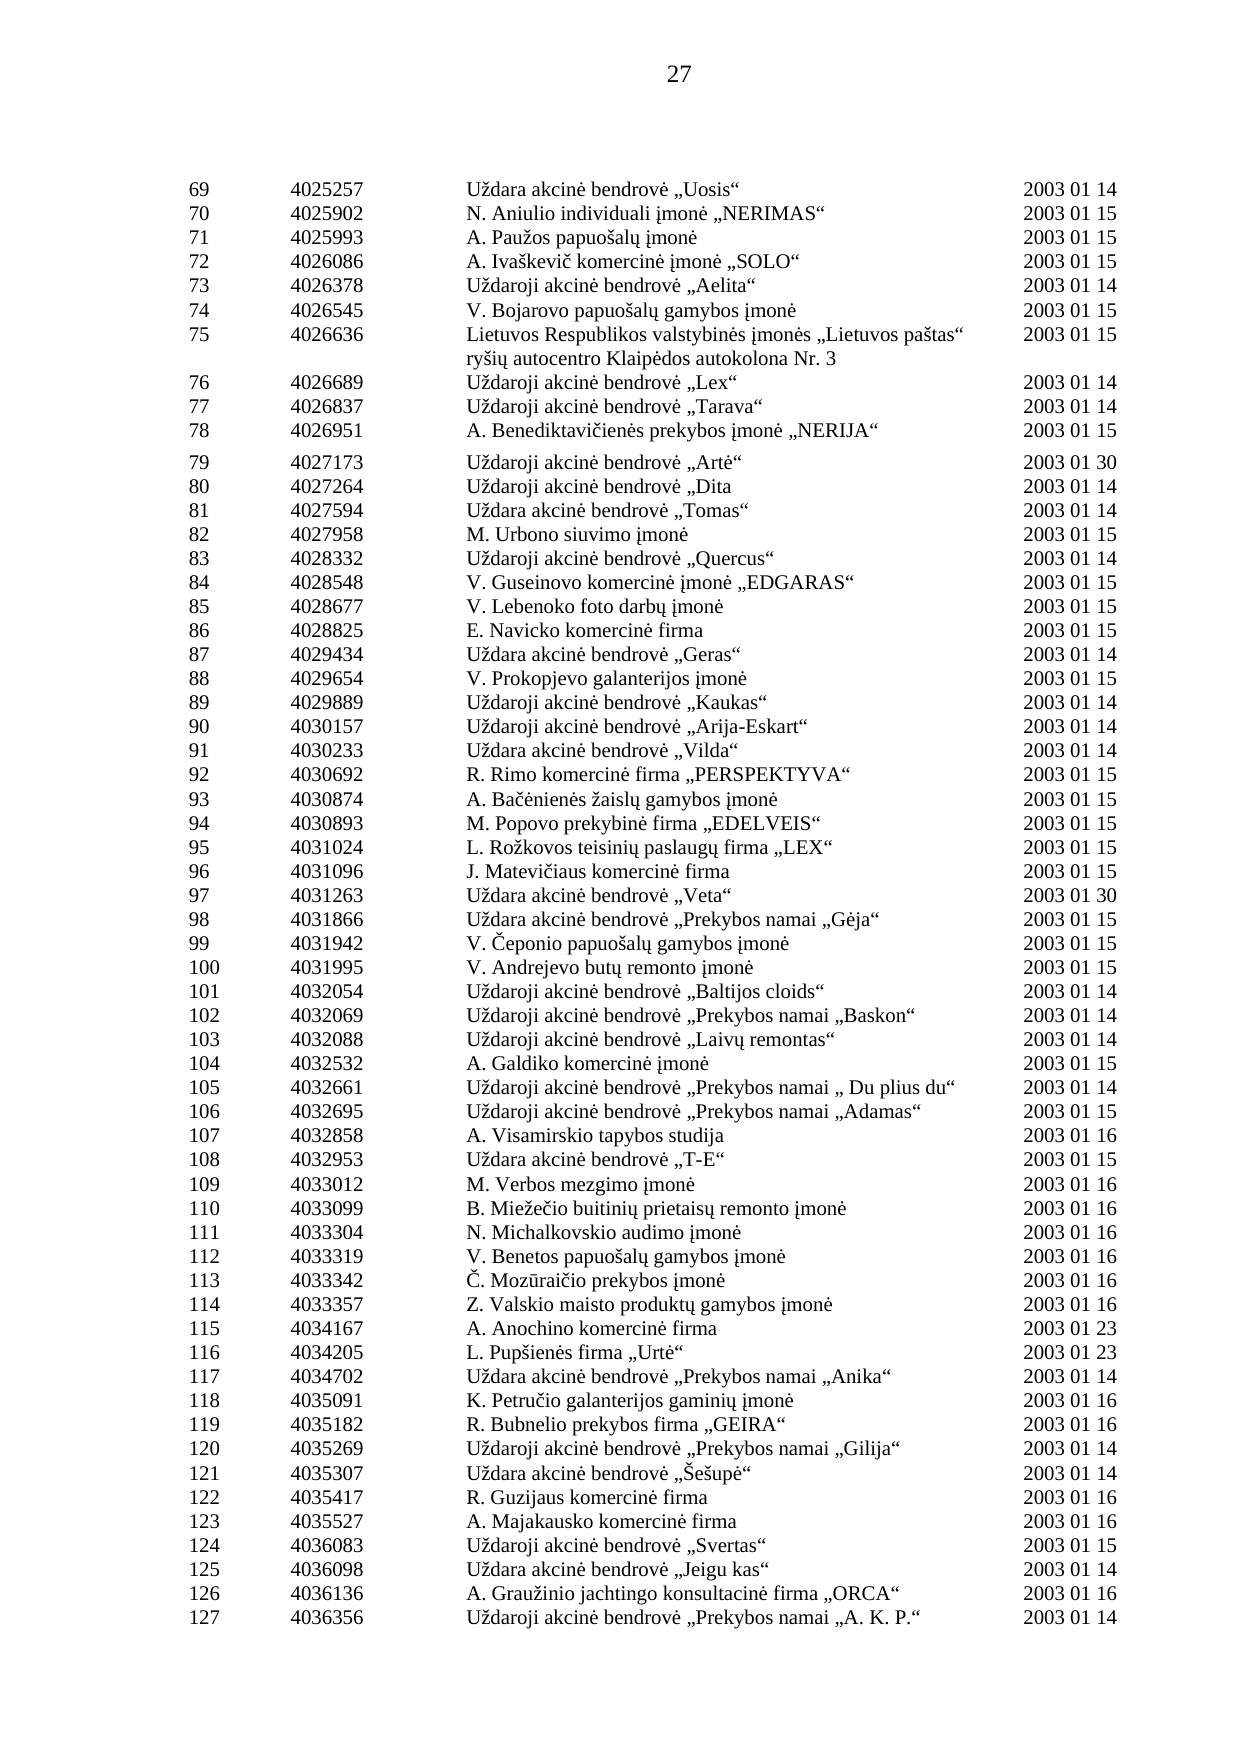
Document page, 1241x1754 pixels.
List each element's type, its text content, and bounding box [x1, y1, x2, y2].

table_cell 2003 01 15 [1012, 618, 1181, 642]
table_cell 4035091 [279, 1388, 455, 1412]
table_cell 2003 01 14 [1012, 1075, 1181, 1099]
table_cell 2003 01 14 [1012, 1557, 1181, 1581]
table_cell 4030157 [279, 714, 455, 738]
table_cell 2003 01 14 [1012, 498, 1181, 522]
table_cell Č. Mozūraičio prekybos įmonė [455, 1268, 1012, 1292]
table_cell 124 [177, 1533, 279, 1557]
table_cell 98 [177, 907, 279, 931]
table_cell 81 [177, 498, 279, 522]
table_cell N. Michalkovskio audimo įmonė [455, 1220, 1012, 1244]
table_cell A. Benediktavičienės prekybos įmonė „NERIJA“ [455, 418, 1012, 449]
table_cell Uždaroji akcinė bendrovė „Prekybos namai „ Du plius du“ [455, 1075, 1012, 1099]
table_cell V. Andrejevo butų remonto įmonė [455, 955, 1012, 979]
table_cell L. Rožkovos teisinių paslaugų firma „LEX“ [455, 835, 1012, 859]
table_cell 4036356 [279, 1605, 455, 1629]
table_cell Uždaroji akcinė bendrovė „Tarava“ [455, 394, 1012, 418]
table_cell 105 [177, 1075, 279, 1099]
table_cell 77 [177, 394, 279, 418]
table_cell Uždaroji akcinė bendrovė „Arija-Eskart“ [455, 714, 1012, 738]
table_cell 102 [177, 1003, 279, 1027]
table_cell 4026378 [279, 274, 455, 297]
table_cell 2003 01 14 [1012, 274, 1181, 297]
table_cell E. Navicko komercinė firma [455, 618, 1012, 642]
table_cell 104 [177, 1051, 279, 1075]
table_cell 4033304 [279, 1220, 455, 1244]
table_cell 96 [177, 859, 279, 883]
table_cell 115 [177, 1316, 279, 1340]
table_cell 95 [177, 835, 279, 859]
table_cell 4032088 [279, 1027, 455, 1051]
table_cell 4031942 [279, 931, 455, 955]
table_cell 2003 01 14 [1012, 642, 1181, 666]
table_cell 4034167 [279, 1316, 455, 1340]
table_cell 2003 01 15 [1012, 570, 1181, 594]
table_cell 89 [177, 690, 279, 714]
table_cell 4026086 [279, 249, 455, 273]
table_cell 2003 01 16 [1012, 1412, 1181, 1436]
table_cell 2003 01 14 [1012, 474, 1181, 498]
table_cell 2003 01 14 [1012, 177, 1181, 201]
table_cell 2003 01 15 [1012, 418, 1181, 449]
table_cell 91 [177, 738, 279, 762]
table_cell Uždara akcinė bendrovė „Šešupė“ [455, 1461, 1012, 1485]
table_cell 2003 01 16 [1012, 1123, 1181, 1147]
table_cell 2003 01 15 [1012, 955, 1181, 979]
table_cell 2003 01 15 [1012, 1051, 1181, 1075]
table_cell A. Majakausko komercinė firma [455, 1509, 1012, 1533]
table_cell 4033342 [279, 1268, 455, 1292]
table_cell 4031024 [279, 835, 455, 859]
table_cell 4035417 [279, 1485, 455, 1509]
table_cell 2003 01 14 [1012, 394, 1181, 418]
table_cell 4035269 [279, 1436, 455, 1461]
table_cell L. Pupšienės firma „Urtė“ [455, 1340, 1012, 1364]
table_cell 100 [177, 955, 279, 979]
table_cell 2003 01 16 [1012, 1388, 1181, 1412]
table_cell 2003 01 15 [1012, 1148, 1181, 1171]
table_cell 80 [177, 474, 279, 498]
table_cell Uždaroji akcinė bendrovė „Prekybos namai „Baskon“ [455, 1003, 1012, 1027]
table_cell R. Bubnelio prekybos firma „GEIRA“ [455, 1412, 1012, 1436]
table_cell 2003 01 15 [1012, 594, 1181, 618]
table_cell 75 [177, 322, 279, 370]
table_cell A. Graužinio jachtingo konsultacinė firma „ORCA“ [455, 1581, 1012, 1605]
table_cell 4032532 [279, 1051, 455, 1075]
table_cell 2003 01 15 [1012, 859, 1181, 883]
table_cell 99 [177, 931, 279, 955]
table_cell J. Matevičiaus komercinė firma [455, 859, 1012, 883]
table_cell 93 [177, 786, 279, 811]
table_cell 86 [177, 618, 279, 642]
table_cell 4026951 [279, 418, 455, 449]
table_cell 2003 01 16 [1012, 1509, 1181, 1533]
table_cell 85 [177, 594, 279, 618]
table_cell 2003 01 14 [1012, 714, 1181, 738]
table_cell 2003 01 14 [1012, 1461, 1181, 1485]
table_cell M. Popovo prekybinė firma „EDELVEIS“ [455, 811, 1012, 834]
table_cell 2003 01 16 [1012, 1171, 1181, 1196]
table_cell A. Anochino komercinė firma [455, 1316, 1012, 1340]
table_cell V. Guseinovo komercinė įmonė „EDGARAS“ [455, 570, 1012, 594]
table_cell Uždaroji akcinė bendrovė „Laivų remontas“ [455, 1027, 1012, 1051]
table_cell 2003 01 14 [1012, 1364, 1181, 1388]
table_cell 2003 01 23 [1012, 1316, 1181, 1340]
table_cell 109 [177, 1171, 279, 1196]
table_cell 4034205 [279, 1340, 455, 1364]
table_cell 4033357 [279, 1292, 455, 1316]
table_cell 4028332 [279, 546, 455, 570]
table_cell A. Bačėnienės žaislų gamybos įmonė [455, 786, 1012, 811]
table_cell 4030874 [279, 786, 455, 811]
table_cell Lietuvos Respublikos valstybinės įmonės „Lietuvos paštas“ ryšių autocentro Klaipėdos autokolona Nr. 3 [455, 322, 1012, 370]
table_cell 4028677 [279, 594, 455, 618]
table_cell A. Paužos papuošalų įmonė [455, 225, 1012, 249]
table_cell 2003 01 16 [1012, 1244, 1181, 1268]
table_cell 117 [177, 1364, 279, 1388]
table_cell 4027264 [279, 474, 455, 498]
table_cell 2003 01 15 [1012, 201, 1181, 225]
table_cell 4028825 [279, 618, 455, 642]
table_cell Uždara akcinė bendrovė „Geras“ [455, 642, 1012, 666]
table_cell A. Visamirskio tapybos studija [455, 1123, 1012, 1147]
table_cell Uždaroji akcinė bendrovė „Baltijos cloids“ [455, 979, 1012, 1003]
table_cell 4030893 [279, 811, 455, 834]
table_cell 2003 01 14 [1012, 1605, 1181, 1629]
table_cell 2003 01 15 [1012, 522, 1181, 546]
table_cell 4029889 [279, 690, 455, 714]
table_cell Uždaroji akcinė bendrovė „Quercus“ [455, 546, 1012, 570]
table_cell 108 [177, 1148, 279, 1171]
table_cell 2003 01 15 [1012, 931, 1181, 955]
table_cell 2003 01 15 [1012, 835, 1181, 859]
table_cell 114 [177, 1292, 279, 1316]
table_cell 2003 01 30 [1012, 883, 1181, 907]
table_cell 2003 01 14 [1012, 546, 1181, 570]
table_cell 87 [177, 642, 279, 666]
table_cell 4035182 [279, 1412, 455, 1436]
table_cell 4032054 [279, 979, 455, 1003]
table_cell Uždara akcinė bendrovė „Veta“ [455, 883, 1012, 907]
table_cell 4025902 [279, 201, 455, 225]
table_cell 4025257 [279, 177, 455, 201]
table_cell 4030233 [279, 738, 455, 762]
table_cell 4032695 [279, 1099, 455, 1123]
table_cell 74 [177, 298, 279, 322]
table_cell 4033012 [279, 1171, 455, 1196]
table_cell 4032661 [279, 1075, 455, 1099]
table_cell 88 [177, 666, 279, 690]
table_cell Uždaroji akcinė bendrovė „Aelita“ [455, 274, 1012, 297]
table_cell Uždara akcinė bendrovė „Prekybos namai „Gėja“ [455, 907, 1012, 931]
table_cell 73 [177, 274, 279, 297]
table_cell 4033319 [279, 1244, 455, 1268]
table_cell 79 [177, 450, 279, 474]
table_cell Uždaroji akcinė bendrovė „Svertas“ [455, 1533, 1012, 1557]
table_cell 2003 01 16 [1012, 1485, 1181, 1509]
table_cell 2003 01 16 [1012, 1292, 1181, 1316]
table_cell 2003 01 15 [1012, 763, 1181, 786]
table_cell 2003 01 15 [1012, 1533, 1181, 1557]
table_cell 2003 01 23 [1012, 1340, 1181, 1364]
table_cell 4028548 [279, 570, 455, 594]
table_cell 126 [177, 1581, 279, 1605]
table_cell B. Miežečio buitinių prietaisų remonto įmonė [455, 1196, 1012, 1219]
table_cell 111 [177, 1220, 279, 1244]
table_cell M. Urbono siuvimo įmonė [455, 522, 1012, 546]
table_cell 2003 01 15 [1012, 907, 1181, 931]
table_cell 107 [177, 1123, 279, 1147]
table_cell 4036083 [279, 1533, 455, 1557]
table_cell 4029434 [279, 642, 455, 666]
table_cell 127 [177, 1605, 279, 1629]
table_cell V. Bojarovo papuošalų gamybos įmonė [455, 298, 1012, 322]
table_cell 2003 01 15 [1012, 666, 1181, 690]
table_cell K. Petručio galanterijos gaminių įmonė [455, 1388, 1012, 1412]
table_cell 4027958 [279, 522, 455, 546]
table_cell 2003 01 14 [1012, 979, 1181, 1003]
table_cell 125 [177, 1557, 279, 1581]
table_cell 2003 01 14 [1012, 738, 1181, 762]
table_cell Uždaroji akcinė bendrovė „Artė“ [455, 450, 1012, 474]
table_cell 4026545 [279, 298, 455, 322]
table_cell 84 [177, 570, 279, 594]
table_cell 2003 01 14 [1012, 690, 1181, 714]
table_cell 4031866 [279, 907, 455, 931]
table_cell R. Rimo komercinė firma „PERSPEKTYVA“ [455, 763, 1012, 786]
table_cell 4032953 [279, 1148, 455, 1171]
table_cell 2003 01 30 [1012, 450, 1181, 474]
table_cell 2003 01 15 [1012, 786, 1181, 811]
table_cell 90 [177, 714, 279, 738]
table_cell 116 [177, 1340, 279, 1364]
table_cell Uždaroji akcinė bendrovė „Dita [455, 474, 1012, 498]
table_cell 2003 01 16 [1012, 1196, 1181, 1219]
table_cell 2003 01 15 [1012, 811, 1181, 834]
table_cell 4026689 [279, 370, 455, 394]
table_cell 4027594 [279, 498, 455, 522]
table_cell 92 [177, 763, 279, 786]
table_cell 118 [177, 1388, 279, 1412]
table_cell 4031096 [279, 859, 455, 883]
table_cell 4032069 [279, 1003, 455, 1027]
table_cell Uždara akcinė bendrovė „Vilda“ [455, 738, 1012, 762]
table_cell 4036098 [279, 1557, 455, 1581]
table_cell 76 [177, 370, 279, 394]
table_cell Uždaroji akcinė bendrovė „Prekybos namai „Gilija“ [455, 1436, 1012, 1461]
table_cell 2003 01 15 [1012, 322, 1181, 370]
table_cell 97 [177, 883, 279, 907]
table_cell 4031263 [279, 883, 455, 907]
table_cell Z. Valskio maisto produktų gamybos įmonė [455, 1292, 1012, 1316]
table_cell 103 [177, 1027, 279, 1051]
table_cell 72 [177, 249, 279, 273]
table_cell 70 [177, 201, 279, 225]
table_cell V. Benetos papuošalų gamybos įmonė [455, 1244, 1012, 1268]
table_cell 4034702 [279, 1364, 455, 1388]
table_cell Uždara akcinė bendrovė „T-E“ [455, 1148, 1012, 1171]
table_cell 69 [177, 177, 279, 201]
table_cell Uždaroji akcinė bendrovė „Prekybos namai „A. K. P.“ [455, 1605, 1012, 1629]
table_cell V. Lebenoko foto darbų įmonė [455, 594, 1012, 618]
table_cell 113 [177, 1268, 279, 1292]
table_cell 119 [177, 1412, 279, 1436]
table_cell R. Guzijaus komercinė firma [455, 1485, 1012, 1509]
table_cell 2003 01 14 [1012, 1027, 1181, 1051]
table_cell Uždaroji akcinė bendrovė „Lex“ [455, 370, 1012, 394]
table_cell 71 [177, 225, 279, 249]
table_cell 122 [177, 1485, 279, 1509]
table_cell M. Verbos mezgimo įmonė [455, 1171, 1012, 1196]
table_cell 2003 01 16 [1012, 1581, 1181, 1605]
table_cell V. Čeponio papuošalų gamybos įmonė [455, 931, 1012, 955]
table_cell 4026636 [279, 322, 455, 370]
table_cell 2003 01 15 [1012, 249, 1181, 273]
table_cell 4031995 [279, 955, 455, 979]
table_cell 4025993 [279, 225, 455, 249]
table_cell 110 [177, 1196, 279, 1219]
table_cell 4027173 [279, 450, 455, 474]
table_cell 101 [177, 979, 279, 1003]
table_cell 4030692 [279, 763, 455, 786]
table_cell Uždara akcinė bendrovė „Uosis“ [455, 177, 1012, 201]
table_cell 94 [177, 811, 279, 834]
table_cell 121 [177, 1461, 279, 1485]
table_cell 82 [177, 522, 279, 546]
table_cell 4032858 [279, 1123, 455, 1147]
table_cell 112 [177, 1244, 279, 1268]
table_cell V. Prokopjevo galanterijos įmonė [455, 666, 1012, 690]
table_cell 2003 01 15 [1012, 1099, 1181, 1123]
table_cell 120 [177, 1436, 279, 1461]
table_cell Uždaroji akcinė bendrovė „Prekybos namai „Adamas“ [455, 1099, 1012, 1123]
table_cell 2003 01 14 [1012, 370, 1181, 394]
table_cell 2003 01 15 [1012, 298, 1181, 322]
table_cell 78 [177, 418, 279, 449]
table_cell Uždara akcinė bendrovė „Prekybos namai „Anika“ [455, 1364, 1012, 1388]
table_cell A. Ivaškevič komercinė įmonė „SOLO“ [455, 249, 1012, 273]
table_cell 123 [177, 1509, 279, 1533]
table_cell Uždara akcinė bendrovė „Jeigu kas“ [455, 1557, 1012, 1581]
table_cell Uždara akcinė bendrovė „Tomas“ [455, 498, 1012, 522]
table_cell 83 [177, 546, 279, 570]
table_cell 2003 01 16 [1012, 1268, 1181, 1292]
table_cell 4026837 [279, 394, 455, 418]
table_cell 4033099 [279, 1196, 455, 1219]
table_cell 4035527 [279, 1509, 455, 1533]
table_cell 4035307 [279, 1461, 455, 1485]
table_cell 4036136 [279, 1581, 455, 1605]
table_cell 2003 01 16 [1012, 1220, 1181, 1244]
table_cell N. Aniulio individuali įmonė „NERIMAS“ [455, 201, 1012, 225]
table_cell A. Galdiko komercinė įmonė [455, 1051, 1012, 1075]
table_cell 106 [177, 1099, 279, 1123]
table_cell 2003 01 15 [1012, 225, 1181, 249]
table_cell 2003 01 14 [1012, 1003, 1181, 1027]
table_cell Uždaroji akcinė bendrovė „Kaukas“ [455, 690, 1012, 714]
table_cell 2003 01 14 [1012, 1436, 1181, 1461]
table_cell 4029654 [279, 666, 455, 690]
